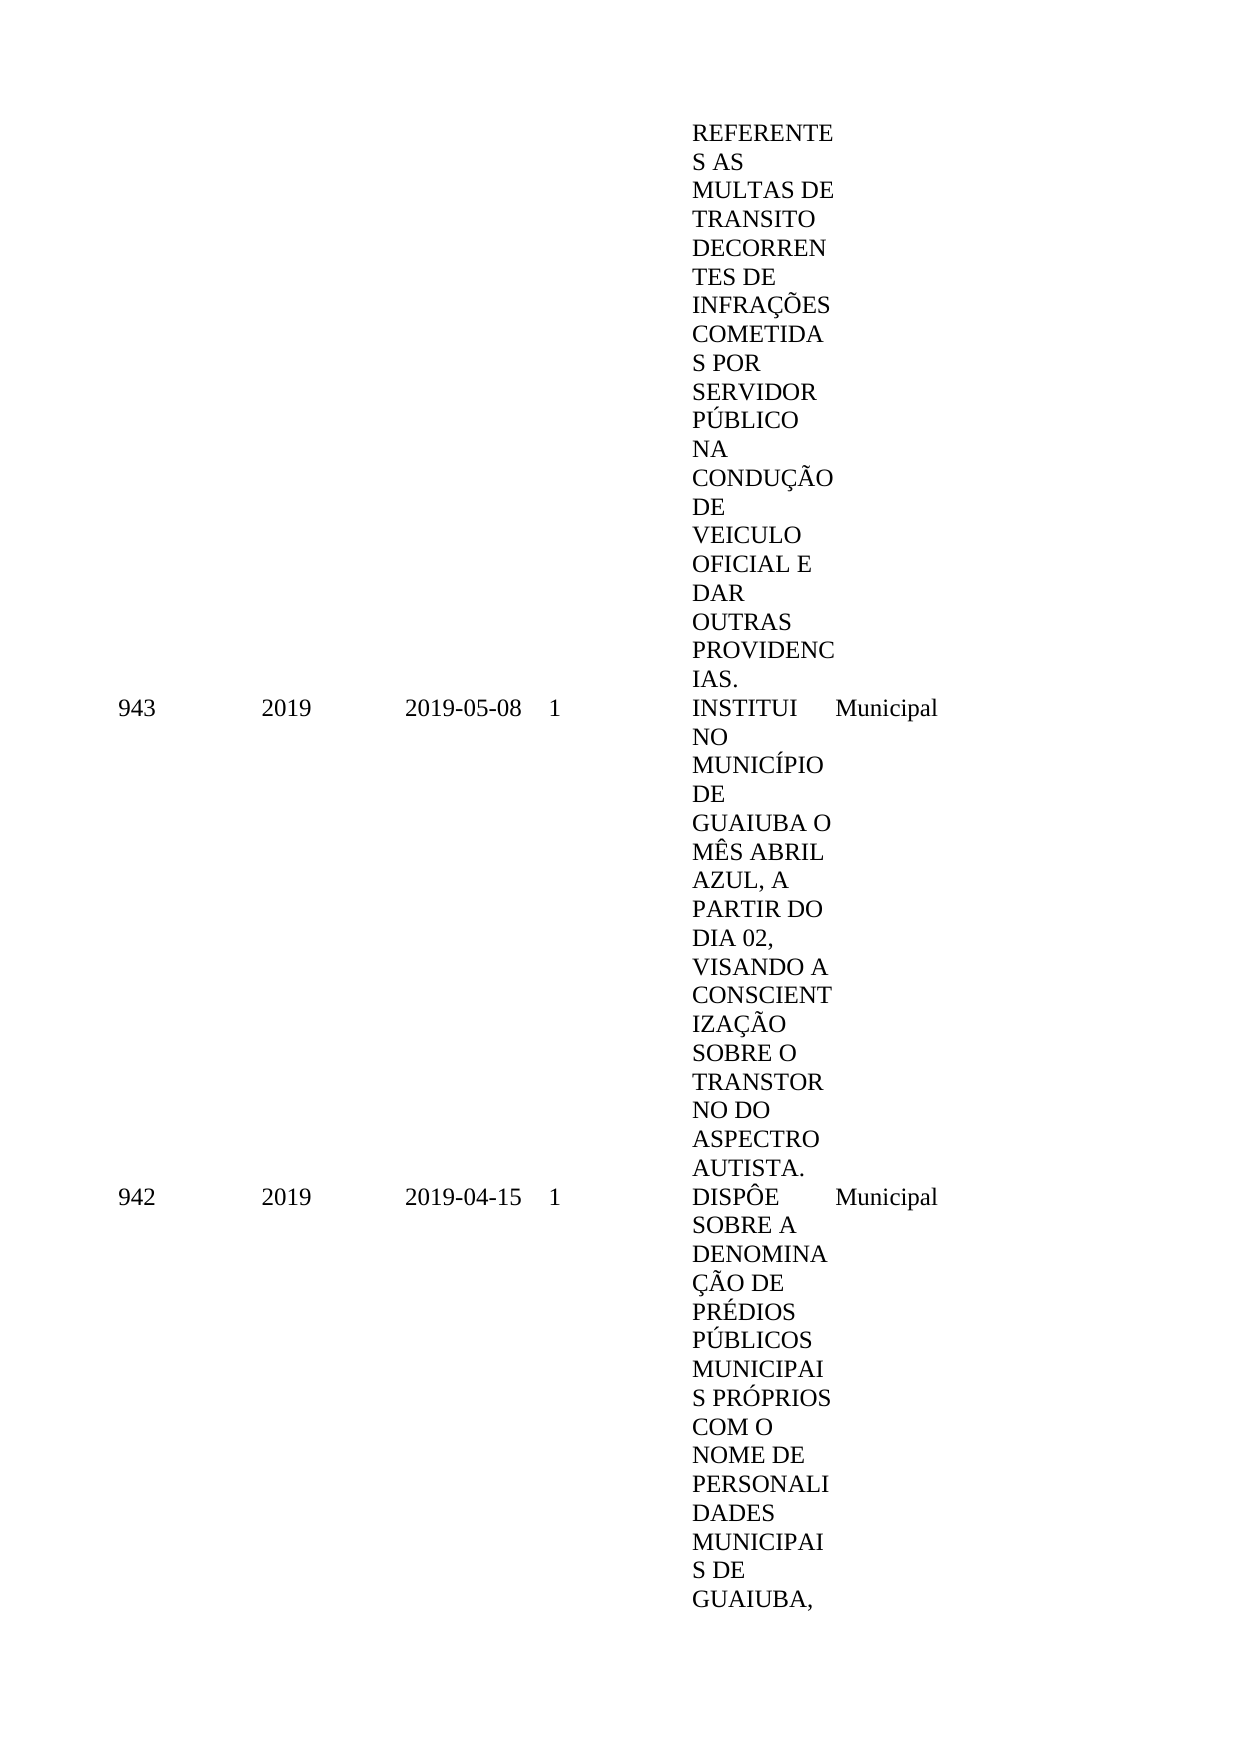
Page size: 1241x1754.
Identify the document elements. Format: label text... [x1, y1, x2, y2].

table_cell 2019 [261, 693, 405, 1182]
table_cell [548, 118, 692, 693]
table_cell [979, 1182, 1122, 1613]
table_cell 1 [548, 1182, 692, 1613]
table_cell Municipal [835, 693, 979, 1182]
table_cell Municipal [835, 1182, 979, 1613]
table_cell [835, 118, 979, 693]
table_cell 943 [118, 693, 261, 1182]
table_cell 2019-04-15 [405, 1182, 548, 1613]
table_cell DISPÔE SOBRE A DENOMINAÇÃO DE PRÉDIOS PÚBLICOS MUNICIPAIS PRÓPRIOS COM O NOME DE PERSONALIDADES MUNICIPAIS DE GUAIUBA, [692, 1182, 835, 1613]
table_cell 2019 [261, 1182, 405, 1613]
table_cell [405, 118, 548, 693]
table_cell 1 [548, 693, 692, 1182]
table_cell [979, 693, 1122, 1182]
table_cell [979, 118, 1122, 693]
table_cell [261, 118, 405, 693]
table_cell 942 [118, 1182, 261, 1613]
table_cell [118, 118, 261, 693]
table_cell INSTITUI NO MUNICÍPIO DE GUAIUBA O MÊS ABRIL AZUL, A PARTIR DO DIA 02, VISANDO A CONSCIENTIZAÇÃO SOBRE O TRANSTORNO DO ASPECTRO AUTISTA. [692, 693, 835, 1182]
table_cell REFERENTES AS MULTAS DE TRANSITO DECORRENTES DE INFRAÇÕES COMETIDAS POR SERVIDOR PÚBLICO NA CONDUÇÃO DE VEICULO OFICIAL E DAR OUTRAS PROVIDENCIAS. [692, 118, 835, 693]
table_cell 2019-05-08 [405, 693, 548, 1182]
